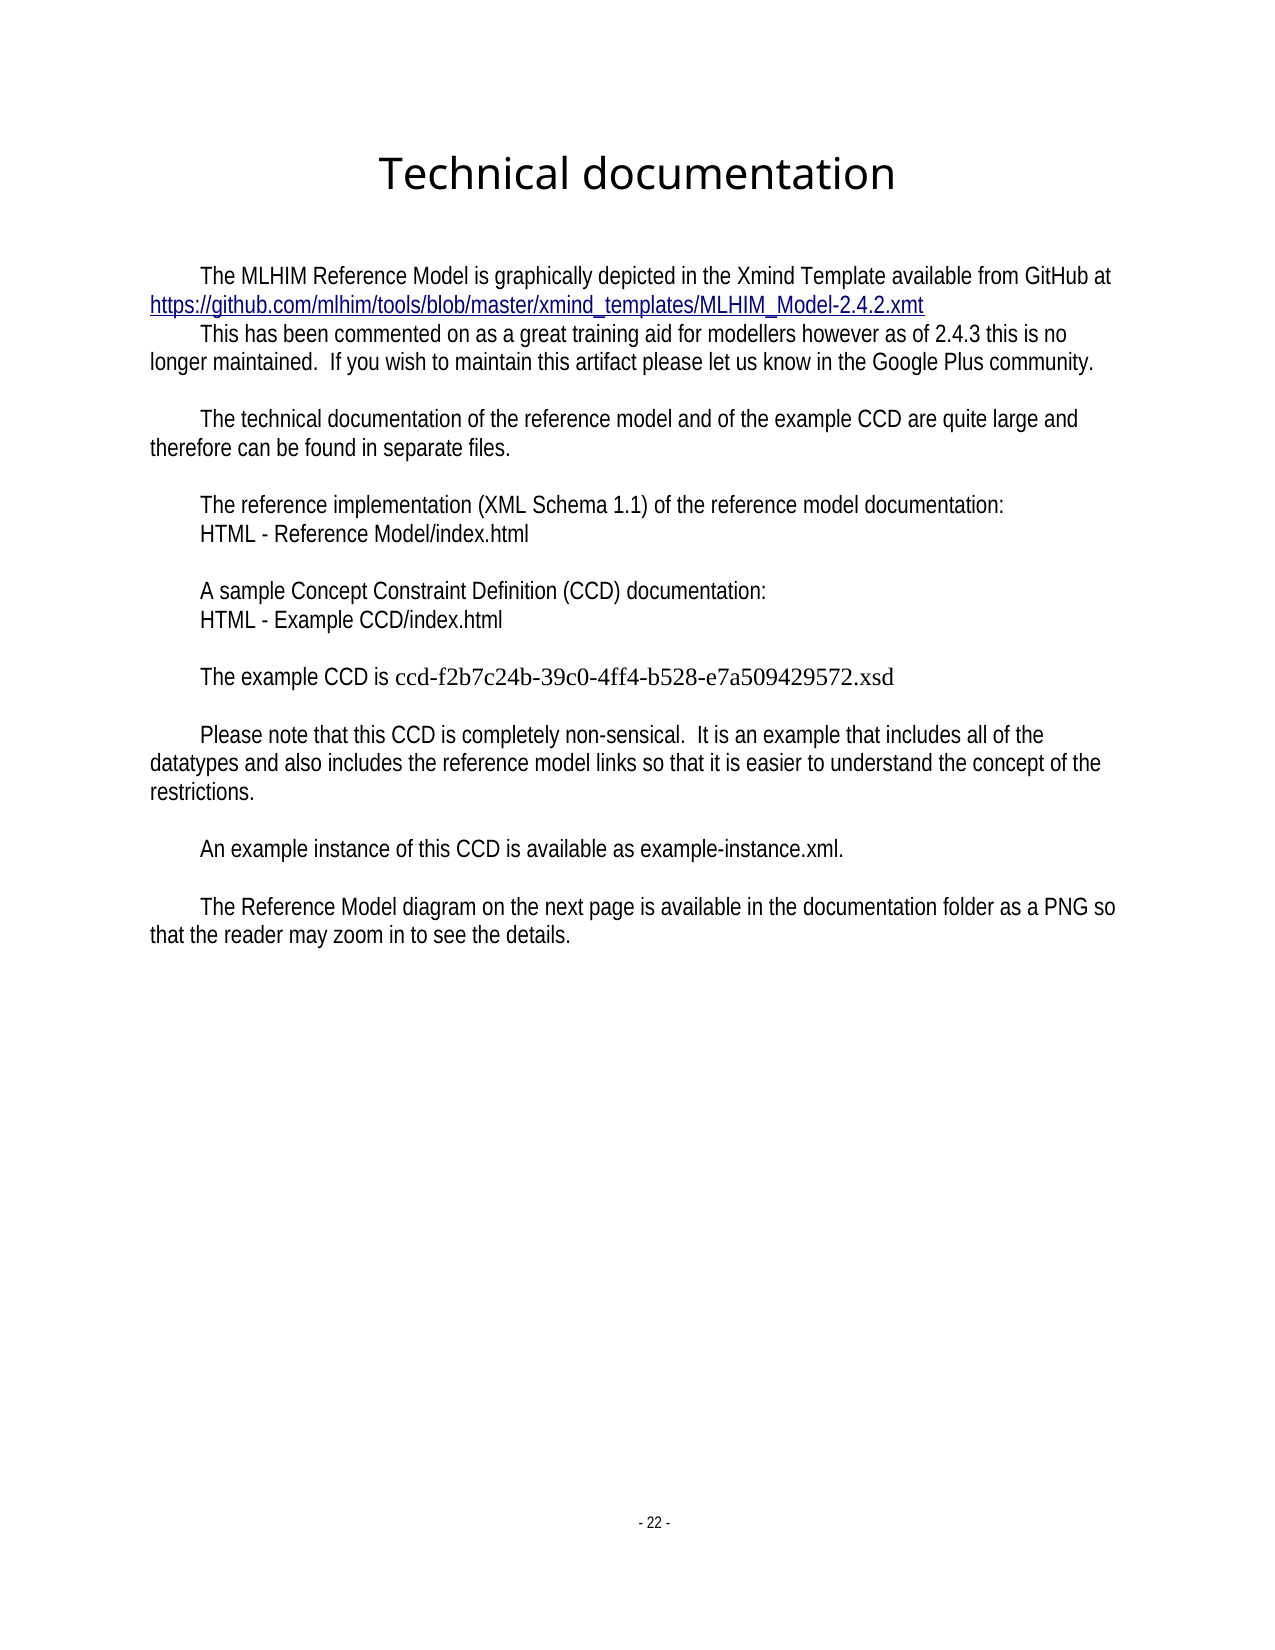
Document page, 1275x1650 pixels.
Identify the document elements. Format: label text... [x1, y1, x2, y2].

text The MLHIM Reference Model is graphically depicted in the Xmind Template available from GitHub at https://github.com/mlhim/tools/blob/master/xmind_templates/MLHIM_Model-2.4.2.xmt [150, 261, 1125, 318]
subtitle Technical documentation [150, 143, 1125, 202]
text The example CCD is ccd-f2b7c24b-39c0-4ff4-b528-e7a509429572.xsd [150, 662, 1125, 691]
text HTML - Example CCD/index.html [150, 605, 1125, 634]
text HTML - Reference Model/index.html [150, 519, 1125, 548]
text The Reference Model diagram on the next page is available in the documentation folder as a PNG so that the reader may zoom in to see the details. [150, 892, 1125, 949]
text Please note that this CCD is completely non-sensical. It is an example that includes all of the datatypes and also includes the reference model links so that it is easier to understand the concept of the restrictions. [150, 720, 1125, 806]
text The reference implementation (XML Schema 1.1) of the reference model documentation: [150, 490, 1125, 519]
text An example instance of this CCD is available as example-instance.xml. [150, 834, 1125, 863]
text The technical documentation of the reference model and of the example CCD are quite large and therefore can be found in separate files. [150, 404, 1125, 462]
text This has been commented on as a great training aid for modellers however as of 2.4.3 this is no longer maintained. If you wish to maintain this artifact please let us know in the Google Plus community. [150, 318, 1125, 376]
text A sample Concept Constraint Definition (CCD) documentation: [150, 576, 1125, 605]
